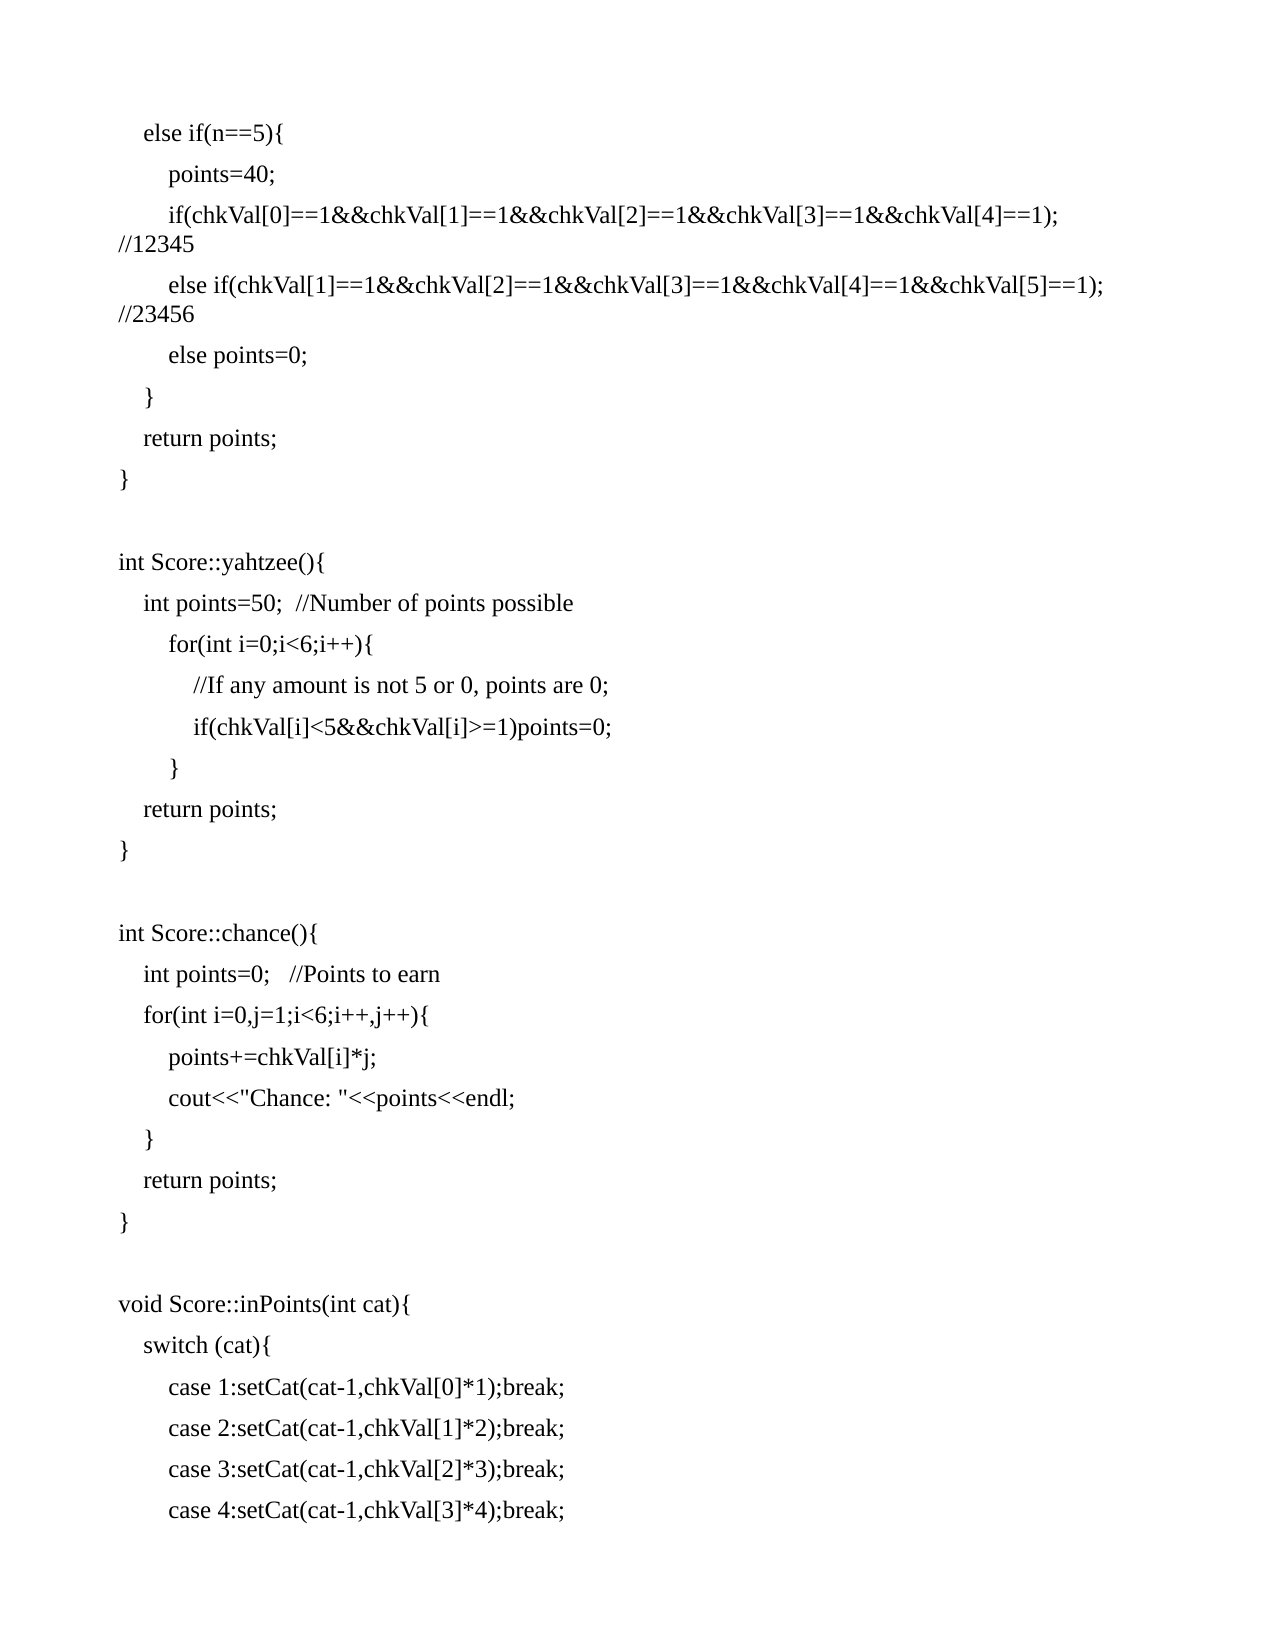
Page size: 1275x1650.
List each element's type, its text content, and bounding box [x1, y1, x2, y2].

text else if(n==5){ [118, 118, 1157, 147]
text //If any amount is not 5 or 0, points are 0; [118, 671, 1157, 699]
text if(chkVal[i]<5&&chkVal[i]>=1)points=0; [118, 712, 1157, 741]
text } [118, 753, 1157, 782]
text int points=50; //Number of points possible [118, 588, 1157, 617]
text return points; [118, 794, 1157, 823]
text int Score::yahtzee(){ [118, 547, 1157, 576]
text cout<<"Chance: "<<points<<endl; [118, 1083, 1157, 1112]
text case 2:setCat(cat-1,chkVal[1]*2);break; [118, 1413, 1157, 1442]
text else if(chkVal[1]==1&&chkVal[2]==1&&chkVal[3]==1&&chkVal[4]==1&&chkVal[5]==1); //23456 [118, 271, 1157, 328]
text points=40; [118, 159, 1157, 188]
text } [118, 1207, 1157, 1236]
text return points; [118, 423, 1157, 452]
text } [118, 464, 1157, 493]
text } [118, 1124, 1157, 1153]
text for(int i=0;i<6;i++){ [118, 629, 1157, 658]
text else points=0; [118, 341, 1157, 369]
text for(int i=0,j=1;i<6;i++,j++){ [118, 1001, 1157, 1029]
text return points; [118, 1166, 1157, 1194]
text if(chkVal[0]==1&&chkVal[1]==1&&chkVal[2]==1&&chkVal[3]==1&&chkVal[4]==1); //12345 [118, 201, 1157, 258]
text void Score::inPoints(int cat){ [118, 1289, 1157, 1318]
text } [118, 836, 1157, 864]
text int points=0; //Points to earn [118, 959, 1157, 988]
text case 1:setCat(cat-1,chkVal[0]*1);break; [118, 1372, 1157, 1401]
text } [118, 382, 1157, 411]
text switch (cat){ [118, 1331, 1157, 1359]
text case 3:setCat(cat-1,chkVal[2]*3);break; [118, 1454, 1157, 1483]
text points+=chkVal[i]*j; [118, 1042, 1157, 1071]
text case 4:setCat(cat-1,chkVal[3]*4);break; [118, 1496, 1157, 1524]
text int Score::chance(){ [118, 918, 1157, 947]
